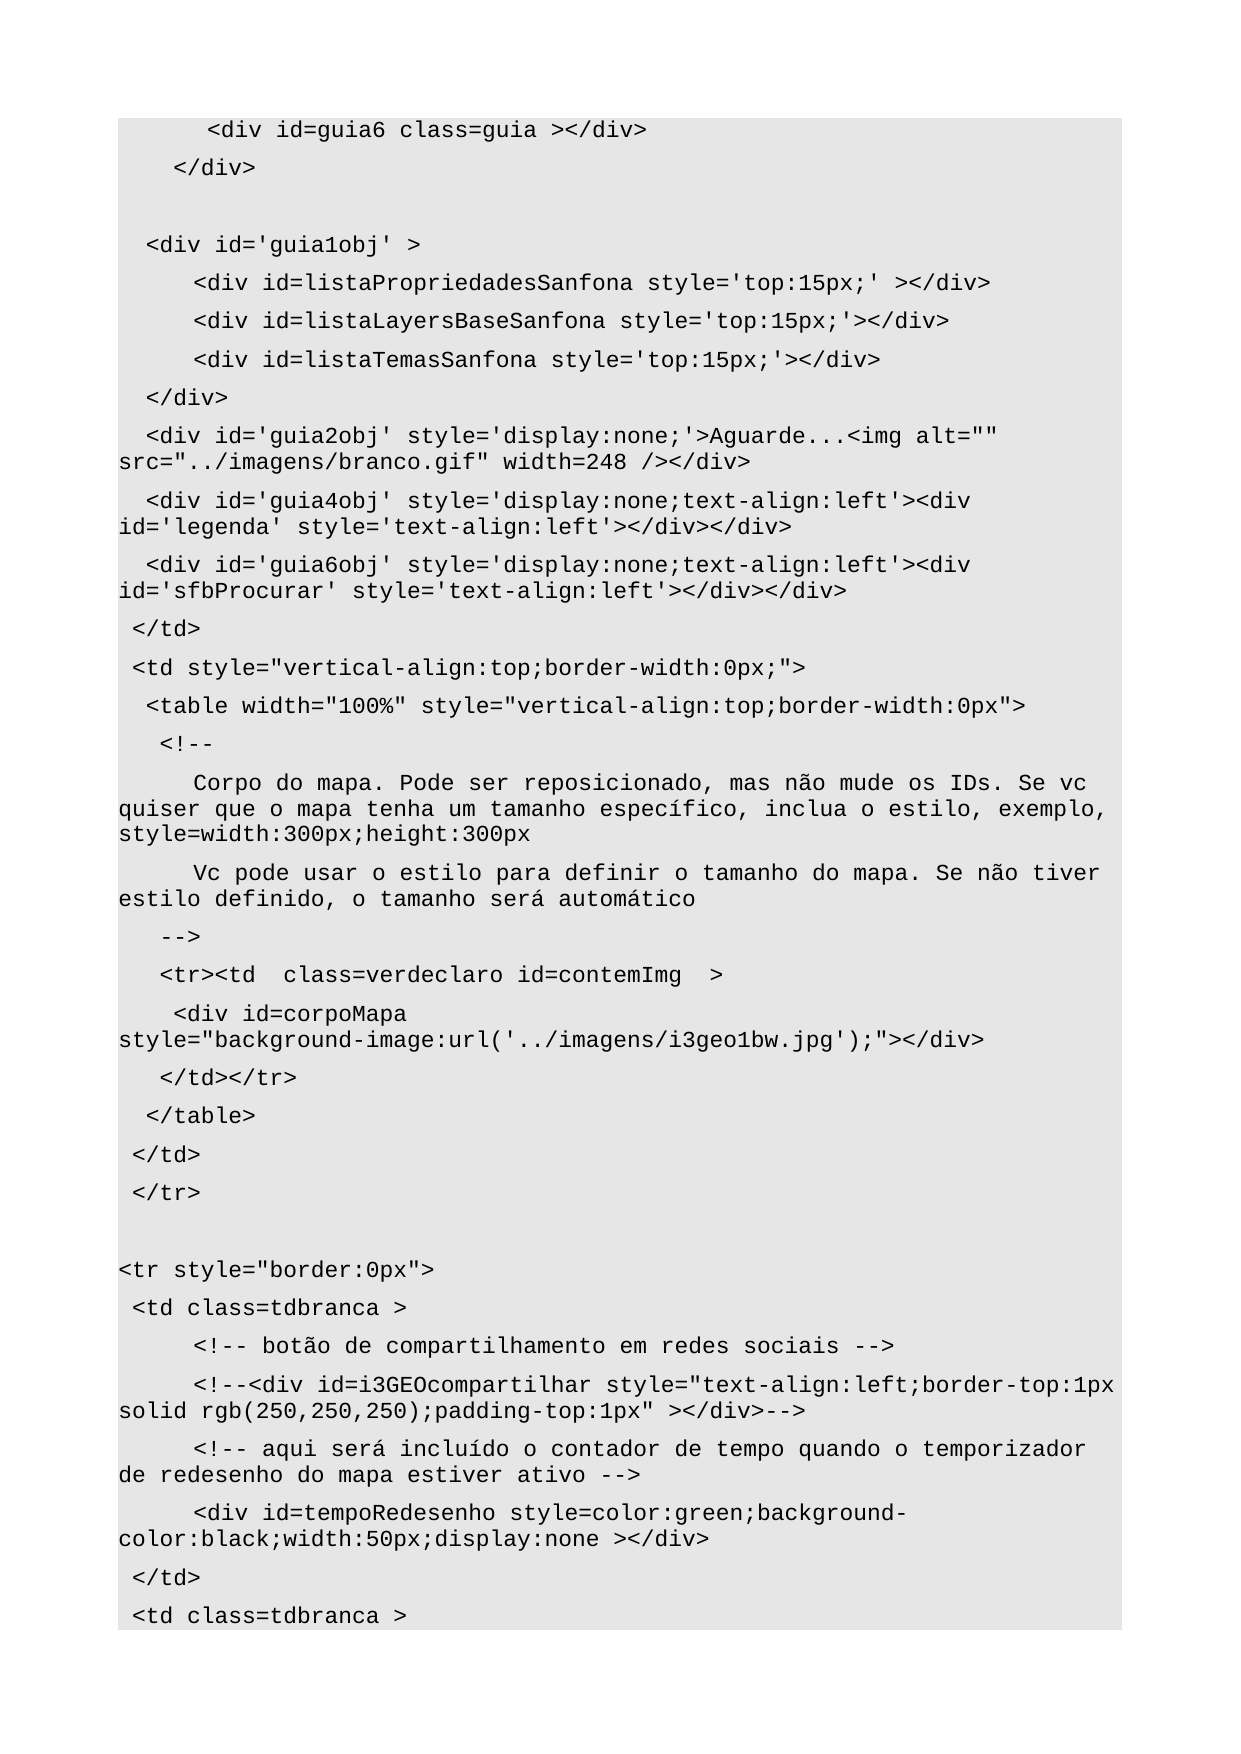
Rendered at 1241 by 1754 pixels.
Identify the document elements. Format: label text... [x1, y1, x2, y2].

text Vc pode usar o estilo para definir o tamanho do mapa. Se não tiver estilo definido, o tamanho será automático [118, 861, 1122, 913]
text <td class=tdbranca > [118, 1296, 1122, 1322]
text </div> [118, 156, 1122, 182]
text Corpo do mapa. Pode ser reposicionado, mas não mude os IDs. Se vc quiser que o mapa tenha um tamanho específico, inclua o estilo, exemplo, style=width:300px;height:300px [118, 771, 1122, 849]
text <!-- [118, 733, 1122, 758]
text <div id=guia6 class=guia ></div> [118, 118, 1122, 144]
text <tr style="border:0px"> [118, 1258, 1122, 1284]
text <div id=corpoMapa style="background-image:url('../imagens/i3geo1bw.jpg');"></div> [118, 1002, 1122, 1054]
text <div id=listaTemasSanfona style='top:15px;'></div> [118, 348, 1122, 374]
text <td style="vertical-align:top;border-width:0px;"> [118, 656, 1122, 682]
text <div id='guia4obj' style='display:none;text-align:left'><div id='legenda' style='text-align:left'></div></div> [118, 489, 1122, 541]
text </div> [118, 386, 1122, 412]
text <tr><td class=verdeclaro id=contemImg > [118, 964, 1122, 990]
text <!--<div id=i3GEOcompartilhar style="text-align:left;border-top:1px solid rgb(250,250,250);padding-top:1px" ></div>--> [118, 1373, 1122, 1425]
text <div id='guia1obj' > [118, 233, 1122, 259]
text --> [118, 925, 1122, 951]
text <div id=tempoRedesenho style=color:green;background-color:black;width:50px;display:none ></div> [118, 1502, 1122, 1553]
text </td> [118, 1566, 1122, 1592]
text <!-- aqui será incluído o contador de tempo quando o temporizador de redesenho do mapa estiver ativo --> [118, 1437, 1122, 1489]
text </tr> [118, 1181, 1122, 1207]
text <div id='guia6obj' style='display:none;text-align:left'><div id='sfbProcurar' style='text-align:left'></div></div> [118, 553, 1122, 605]
text </td> [118, 618, 1122, 643]
text </table> [118, 1105, 1122, 1131]
text <div id='guia2obj' style='display:none;'>Aguarde...<img alt="" src="../imagens/branco.gif" width=248 /></div> [118, 425, 1122, 477]
text <td class=tdbranca > [118, 1604, 1122, 1630]
text <table width="100%" style="vertical-align:top;border-width:0px"> [118, 694, 1122, 720]
text <div id=listaLayersBaseSanfona style='top:15px;'></div> [118, 310, 1122, 336]
text <!-- botão de compartilhamento em redes sociais --> [118, 1335, 1122, 1361]
text </td> [118, 1143, 1122, 1169]
text <div id=listaPropriedadesSanfona style='top:15px;' ></div> [118, 271, 1122, 297]
text </td></tr> [118, 1066, 1122, 1092]
